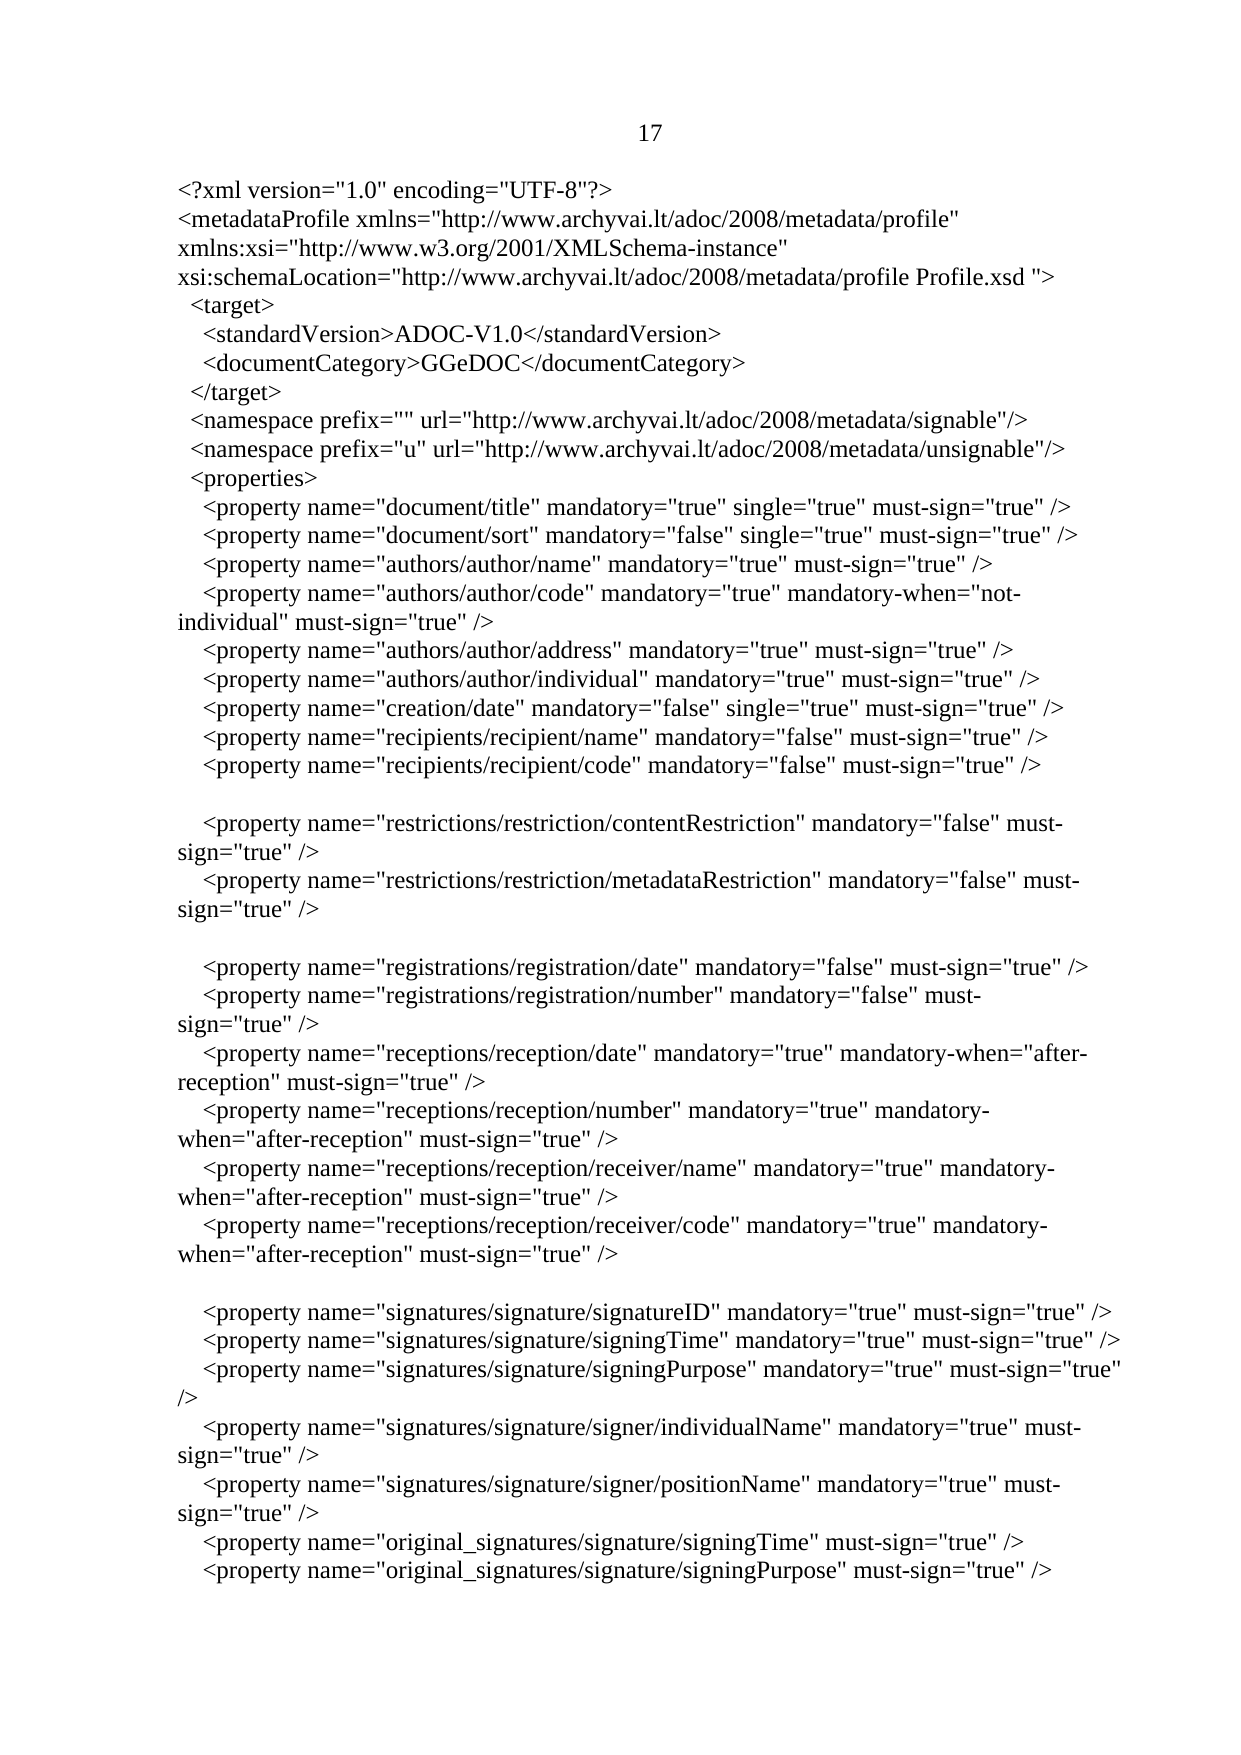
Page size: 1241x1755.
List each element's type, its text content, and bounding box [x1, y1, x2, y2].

text <property name="authors/author/individual" mandatory="true" must-sign="true" /> [177, 664, 1122, 693]
text <property name="document/sort" mandatory="false" single="true" must-sign="true" /> [177, 521, 1122, 549]
text <property name="signatures/signature/signingPurpose" mandatory="true" must-sign="true" /> [177, 1354, 1122, 1412]
text <property name="receptions/reception/receiver/code" mandatory="true" mandatory-when="after-reception" must-sign="true" /> [177, 1211, 1122, 1268]
text <standardVersion>ADOC-V1.0</standardVersion> [177, 319, 1122, 348]
text <property name="recipients/recipient/code" mandatory="false" must-sign="true" /> [177, 751, 1122, 779]
text <property name="original_signatures/signature/signingPurpose" must-sign="true" /> [177, 1556, 1122, 1584]
text <property name="registrations/registration/number" mandatory="false" must-sign="true" /> [177, 981, 1122, 1038]
text <property name="signatures/signature/signingTime" mandatory="true" must-sign="true" /> [177, 1326, 1122, 1354]
text <property name="document/title" mandatory="true" single="true" must-sign="true" /> [177, 492, 1122, 521]
text <property name="authors/author/address" mandatory="true" must-sign="true" /> [177, 636, 1122, 664]
text <property name="receptions/reception/number" mandatory="true" mandatory-when="after-reception" must-sign="true" /> [177, 1096, 1122, 1153]
text <property name="registrations/registration/date" mandatory="false" must-sign="true" /> [177, 952, 1122, 981]
text <property name="signatures/signature/signer/positionName" mandatory="true" must-sign="true" /> [177, 1469, 1122, 1527]
text <property name="authors/author/code" mandatory="true" mandatory-when="not-individual" must-sign="true" /> [177, 578, 1122, 636]
text <namespace prefix="u" url="http://www.archyvai.lt/adoc/2008/metadata/unsignable"/> [177, 434, 1122, 463]
text <property name="receptions/reception/receiver/name" mandatory="true" mandatory-when="after-reception" must-sign="true" /> [177, 1153, 1122, 1211]
text <target> [177, 291, 1122, 319]
text <property name="signatures/signature/signatureID" mandatory="true" must-sign="true" /> [177, 1297, 1122, 1326]
text </target> [177, 377, 1122, 406]
text <documentCategory>GGeDOC</documentCategory> [177, 348, 1122, 377]
text <property name="original_signatures/signature/signingTime" must-sign="true" /> [177, 1527, 1122, 1556]
text <properties> [177, 463, 1122, 492]
text <property name="creation/date" mandatory="false" single="true" must-sign="true" /> [177, 693, 1122, 722]
text <property name="restrictions/restriction/contentRestriction" mandatory="false" must-sign="true" /> [177, 808, 1122, 866]
text <metadataProfile xmlns="http://www.archyvai.lt/adoc/2008/metadata/profile" xmlns:xsi="http://www.w3.org/2001/XMLSchema-instance" xsi:schemaLocation="http://www.archyvai.lt/adoc/2008/metadata/profile Profile.xsd "> [177, 204, 1122, 291]
text <property name="restrictions/restriction/metadataRestriction" mandatory="false" must-sign="true" /> [177, 866, 1122, 923]
text <property name="recipients/recipient/name" mandatory="false" must-sign="true" /> [177, 722, 1122, 751]
text <property name="receptions/reception/date" mandatory="true" mandatory-when="after-reception" must-sign="true" /> [177, 1038, 1122, 1096]
text <property name="signatures/signature/signer/individualName" mandatory="true" must-sign="true" /> [177, 1412, 1122, 1469]
text <?xml version="1.0" encoding="UTF-8"?> [177, 176, 1122, 204]
text <property name="authors/author/name" mandatory="true" must-sign="true" /> [177, 549, 1122, 578]
text <namespace prefix="" url="http://www.archyvai.lt/adoc/2008/metadata/signable"/> [177, 406, 1122, 434]
